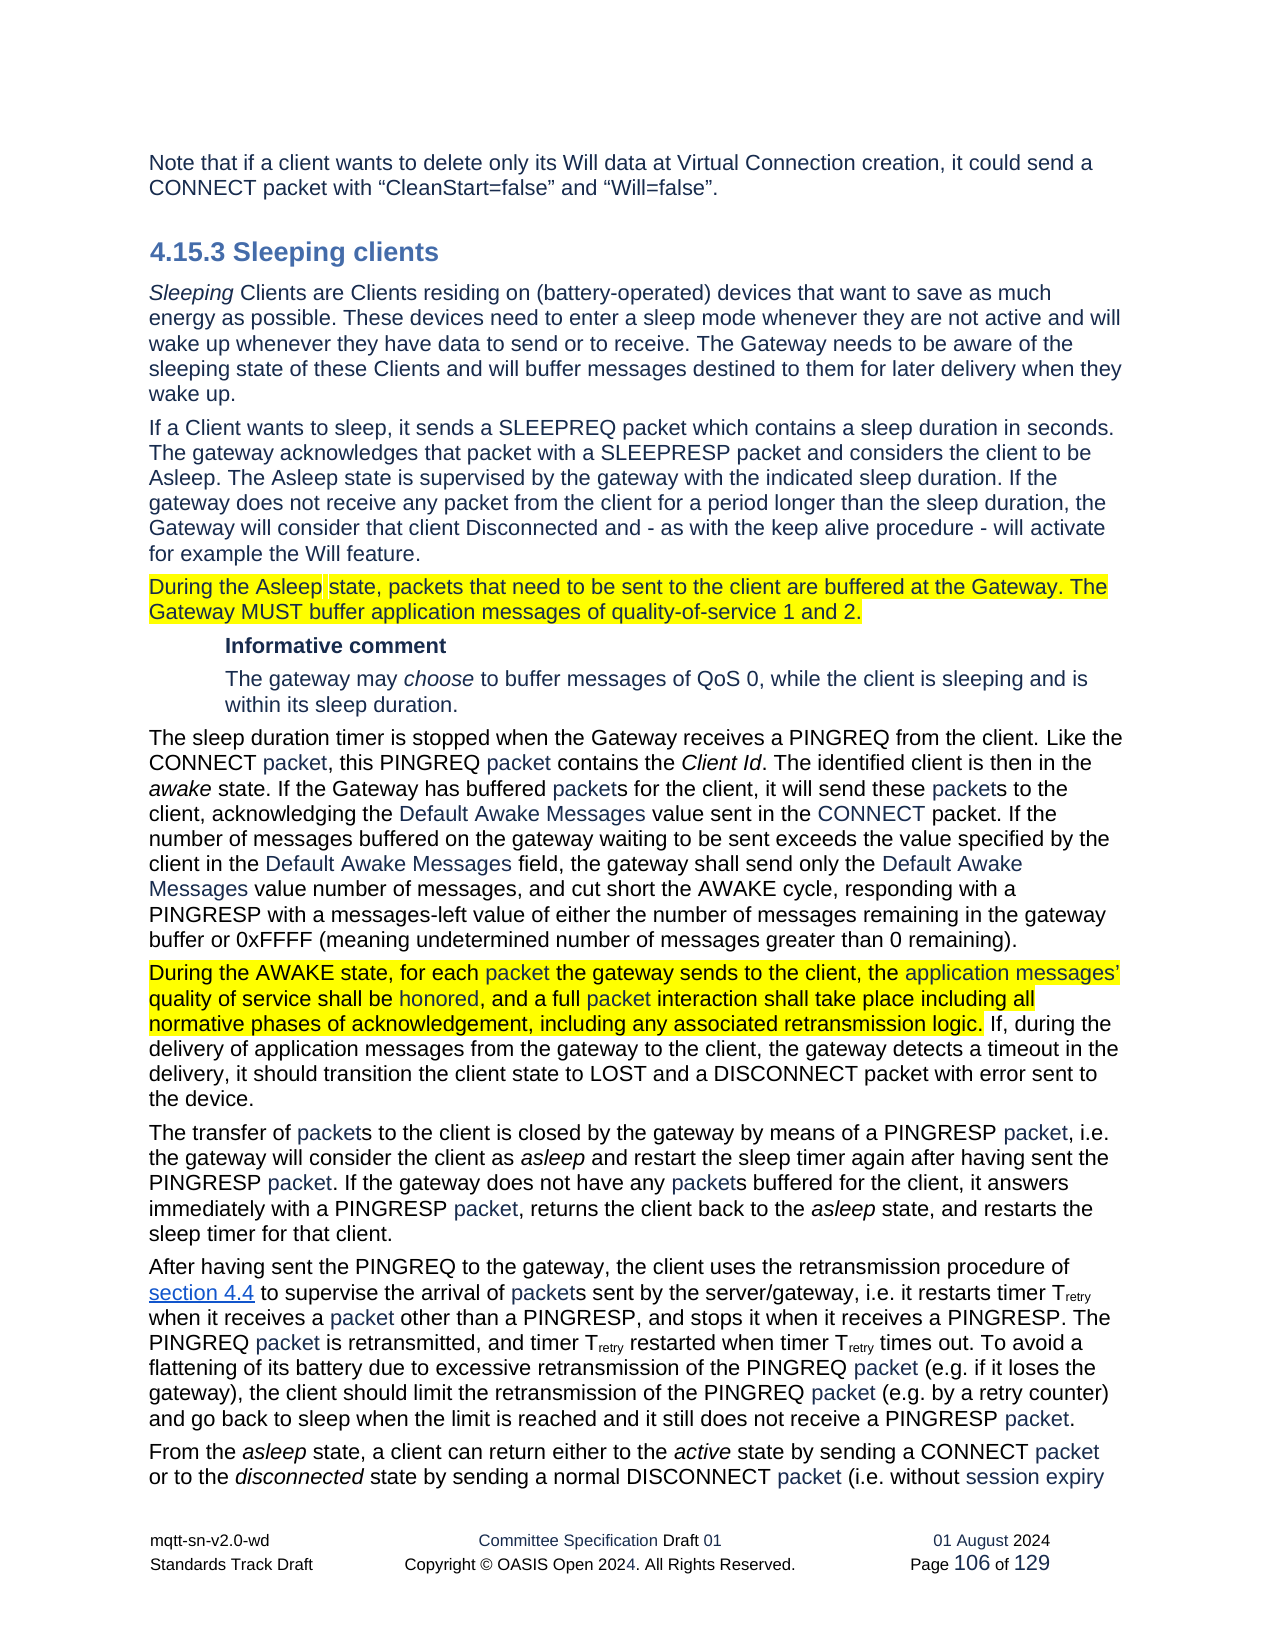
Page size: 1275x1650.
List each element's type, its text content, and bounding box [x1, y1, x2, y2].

text The gateway may choose to buffer messages of QoS 0, while the client is sleeping and is within its sleep duration. [225, 666, 1124, 717]
text The transfer of packets to the client is closed by the gateway by means of a PINGRESP packet, i.e. the gateway will consider the client as asleep and restart the sleep timer again after having sent the PINGRESP packet. If the gateway does not have any packets buffered for the client, it answers immediately with a PINGRESP packet, returns the client back to the asleep state, and restarts the sleep timer for that client. [148, 1120, 1124, 1246]
text Informative comment [225, 633, 1124, 658]
text During the Asleep state, packets that need to be sent to the client are buffered at the Gateway. The Gateway MUST buffer application messages of quality-of-service 1 and 2. [148, 574, 1124, 624]
text Sleeping Clients are Clients residing on (battery-operated) devices that want to save as much energy as possible. These devices need to enter a sleep mode whenever they are not active and will wake up whenever they have data to send or to receive. The Gateway needs to be aware of the sleeping state of these Clients and will buffer messages destined to them for later delivery when they wake up. [148, 280, 1124, 406]
text Note that if a client wants to delete only its Will data at Virtual Connection creation, it could send a CONNECT packet with “CleanStart=false” and “Will=false”. [148, 150, 1124, 200]
text The sleep duration timer is stopped when the Gateway receives a PINGREQ from the client. Like the CONNECT packet, this PINGREQ packet contains the Client Id. The identified client is then in the awake state. If the Gateway has buffered packets for the client, it will send these packets to the client, acknowledging the Default Awake Messages value sent in the CONNECT packet. If the number of messages buffered on the gateway waiting to be sent exceeds the value specified by the client in the Default Awake Messages field, the gateway shall send only the Default Awake Messages value number of messages, and cut short the AWAKE cycle, responding with a PINGRESP with a messages-left value of either the number of messages remaining in the gateway buffer or 0xFFFF (meaning undetermined number of messages greater than 0 remaining). [148, 725, 1124, 952]
text If a Client wants to sleep, it sends a SLEEPREQ packet which contains a sleep duration in seconds. The gateway acknowledges that packet with a SLEEPRESP packet and considers the client to be Asleep. The Asleep state is supervised by the gateway with the indicated sleep duration. If the gateway does not receive any packet from the client for a period longer than the sleep duration, the Gateway will consider that client Disconnected and - as with the keep alive procedure - will activate for example the Will feature. [148, 414, 1124, 566]
text From the asleep state, a client can return either to the active state by sending a CONNECT packet or to the disconnected state by sending a normal DISCONNECT packet (i.e. without session expiry [148, 1439, 1124, 1489]
text After having sent the PINGREQ to the gateway, the client uses the retransmission procedure of section 4.4 to supervise the arrival of packets sent by the server/gateway, i.e. it restarts timer Tretry when it receives a packet other than a PINGRESP, and stops it when it receives a PINGRESP. The PINGREQ packet is retransmitted, and timer Tretry restarted when timer Tretry times out. To avoid a flattening of its battery due to excessive retransmission of the PINGREQ packet (e.g. if it loses the gateway), the client should limit the retransmission of the PINGREQ packet (e.g. by a retry counter) and go back to sleep when the limit is reached and it still does not receive a PINGRESP packet. [148, 1254, 1124, 1431]
subtitle 4.15.3 Sleeping clients [150, 236, 1124, 268]
text During the AWAKE state, for each packet the gateway sends to the client, the application messages’ quality of service shall be honored, and a full packet interaction shall take place including all normative phases of acknowledgement, including any associated retransmission logic. If, during the delivery of application messages from the gateway to the client, the gateway detects a timeout in the delivery, it should transition the client state to LOST and a DISCONNECT packet with error sent to the device. [148, 960, 1124, 1111]
